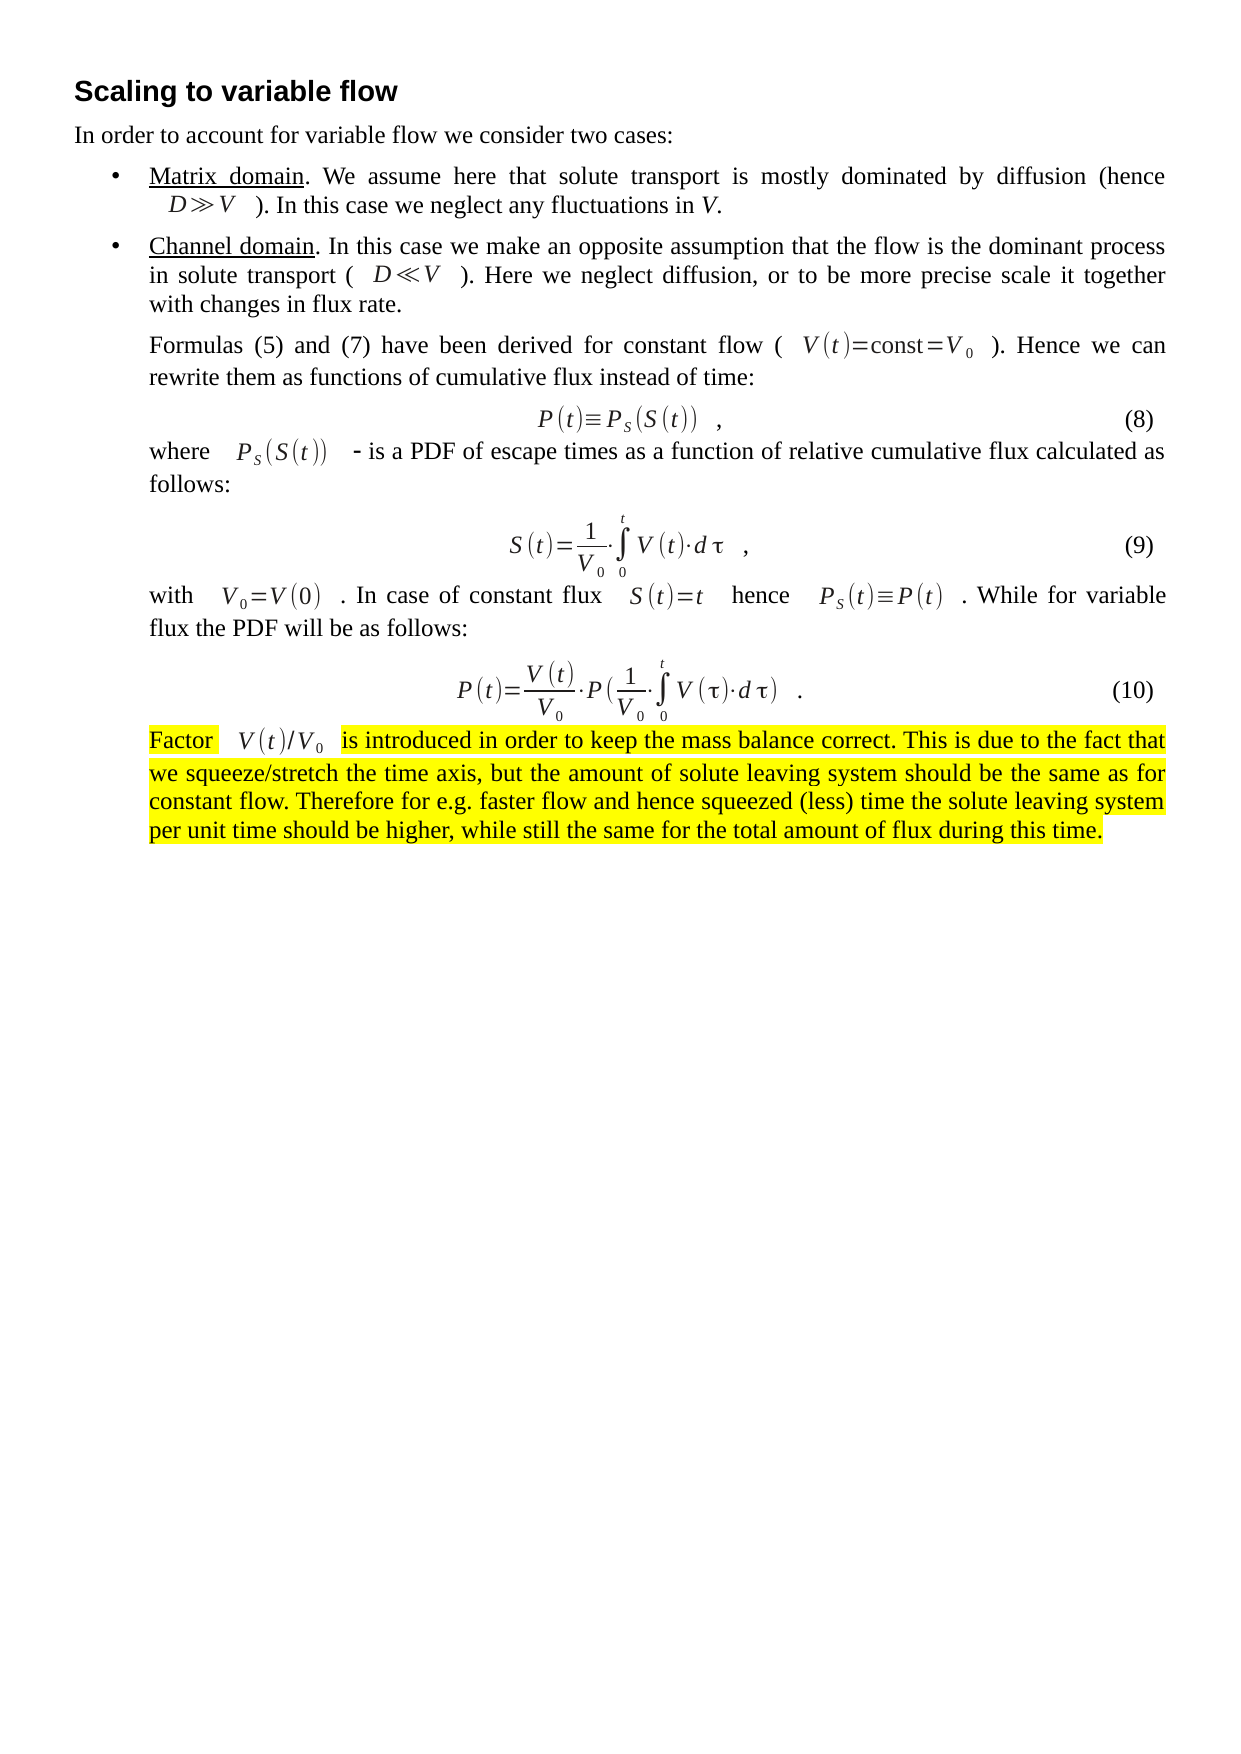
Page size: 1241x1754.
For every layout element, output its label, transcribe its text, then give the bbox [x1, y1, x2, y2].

text where - is a PDF of escape times as a function of relative cumulative flux calculated as follows: [149, 436, 1166, 497]
text . (10) [74, 654, 1166, 725]
text In order to account for variable flow we consider two cases: [74, 120, 1166, 149]
text , (8) [74, 404, 1166, 436]
list Channel domain. In this case we make an opposite assumption that the flow is the dominant process in solute transport (). Here we neglect diffusion, or to be more precise scale it together with changes in flux rate. [111, 231, 1166, 317]
text Formulas (5) and (7) have been derived for constant flow (). Hence we can rewrite them as functions of cumulative flux instead of time: [149, 330, 1166, 391]
text with . In case of constant flux hence . While for variable flux the PDF will be as follows: [149, 581, 1166, 642]
text Factor is introduced in order to keep the mass balance correct. This is due to the fact that we squeeze/stretch the time axis, but the amount of solute leaving system should be the same as for constant flow. Therefore for e.g. faster flow and hence squeezed (less) time the solute leaving system per unit time should be higher, while still the same for the total amount of flux during this time. [149, 725, 1166, 844]
text , (9) [74, 510, 1166, 581]
list Matrix domain. We assume here that solute transport is mostly dominated by diffusion (hence ). In this case we neglect any fluctuations in V. [111, 161, 1166, 219]
subtitle Scaling to variable flow [74, 74, 1166, 107]
